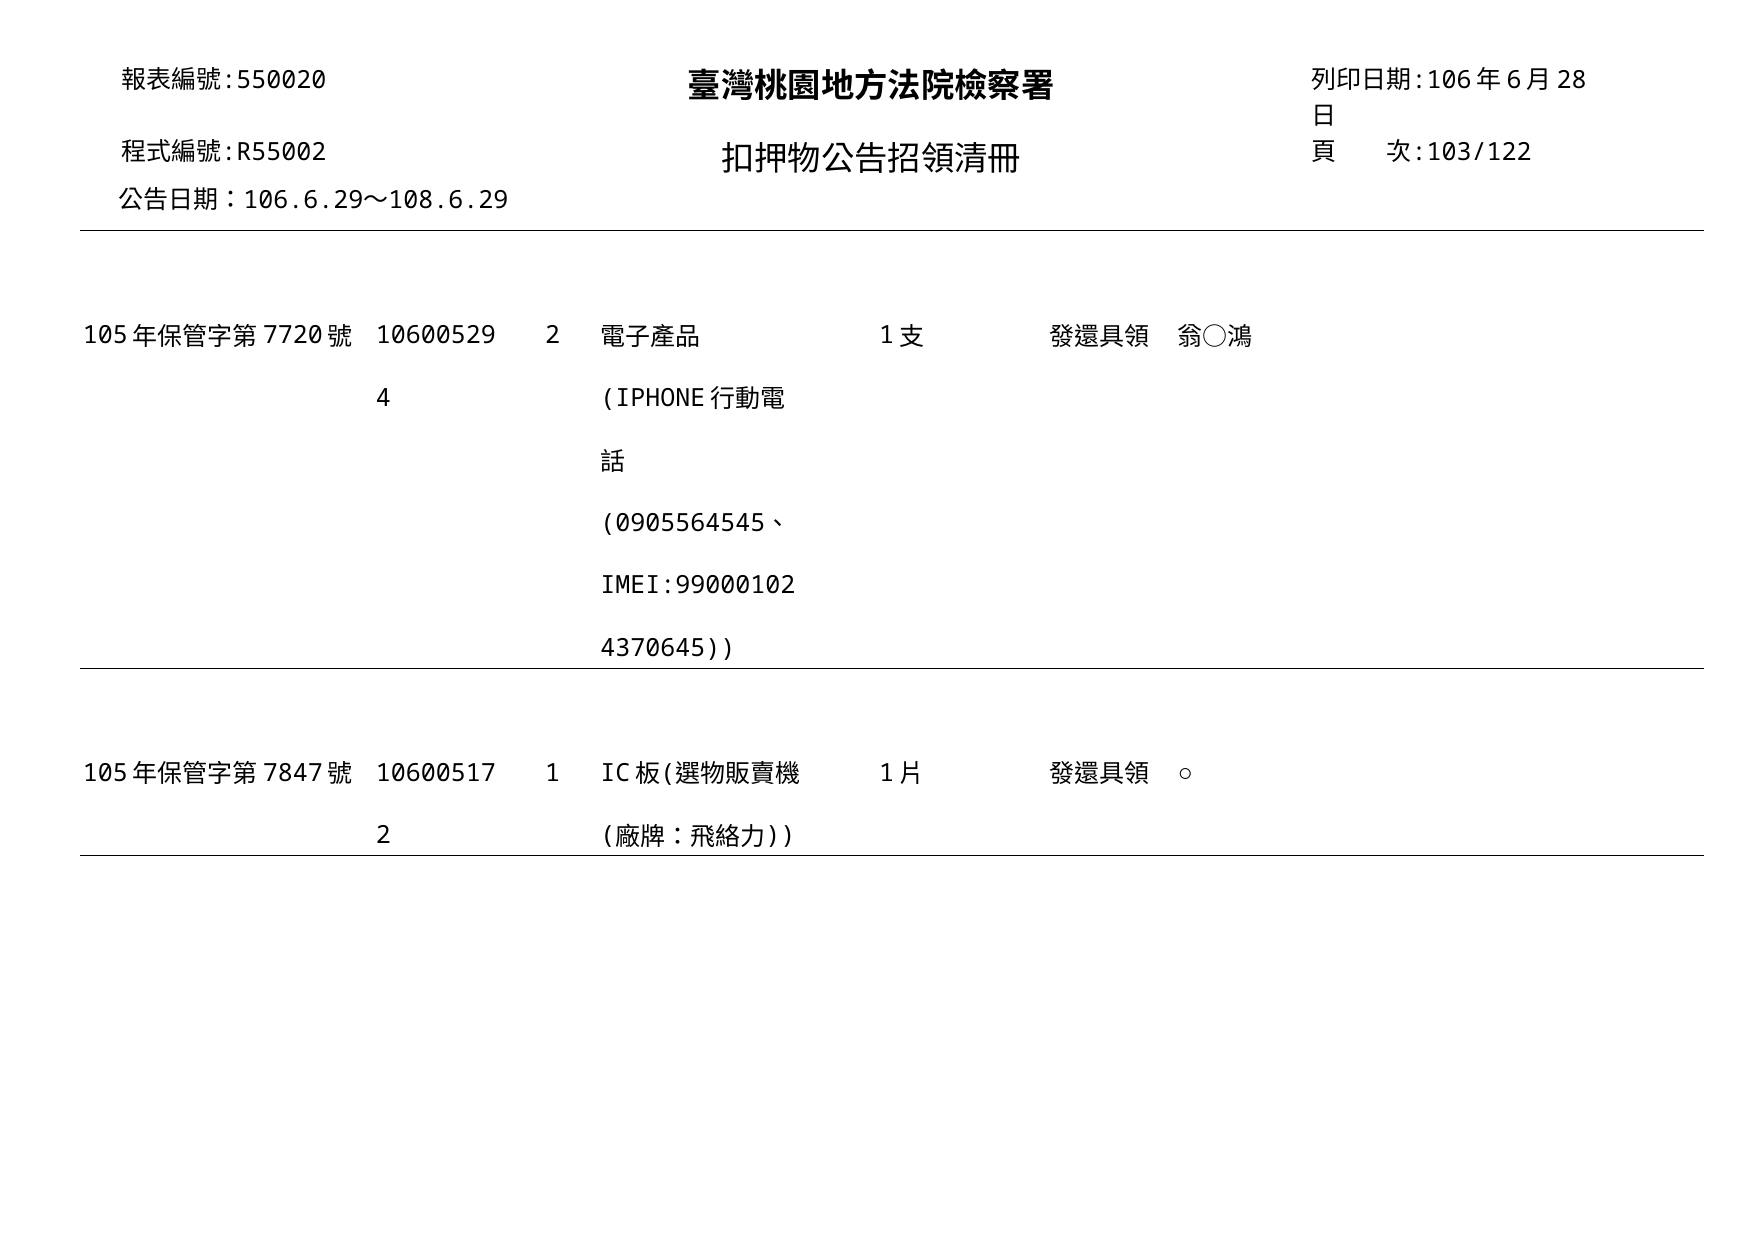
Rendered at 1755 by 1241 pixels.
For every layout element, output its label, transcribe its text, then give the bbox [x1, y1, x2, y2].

table_cell 106005294 [373, 231, 507, 667]
table_cell 翁○鴻 [1175, 231, 1317, 667]
table_cell [1575, 231, 1704, 667]
table_cell 105年保管字第7847號 [80, 669, 373, 855]
table_cell 發還具領 [1046, 669, 1175, 855]
table_cell [927, 669, 1046, 855]
table_cell [1317, 669, 1575, 855]
table_cell [1317, 231, 1575, 667]
table_cell 105年保管字第7720號 [80, 231, 373, 667]
table_cell [1575, 669, 1704, 855]
table_cell 106005172 [373, 669, 507, 855]
table_cell ○ [1175, 669, 1317, 855]
table_cell 1 [507, 669, 597, 855]
table_cell 2 [507, 231, 597, 667]
table_cell 電子產品(IPHONE行動電話(0905564545、IMEI:990001024370645)) [597, 231, 807, 667]
table_cell 發還具領 [1046, 231, 1175, 667]
table_cell [927, 231, 1046, 667]
table_cell 1支 [808, 231, 927, 667]
table_cell 1片 [808, 669, 927, 855]
table_cell IC板(選物販賣機(廠牌：飛絡力)) [597, 669, 807, 855]
